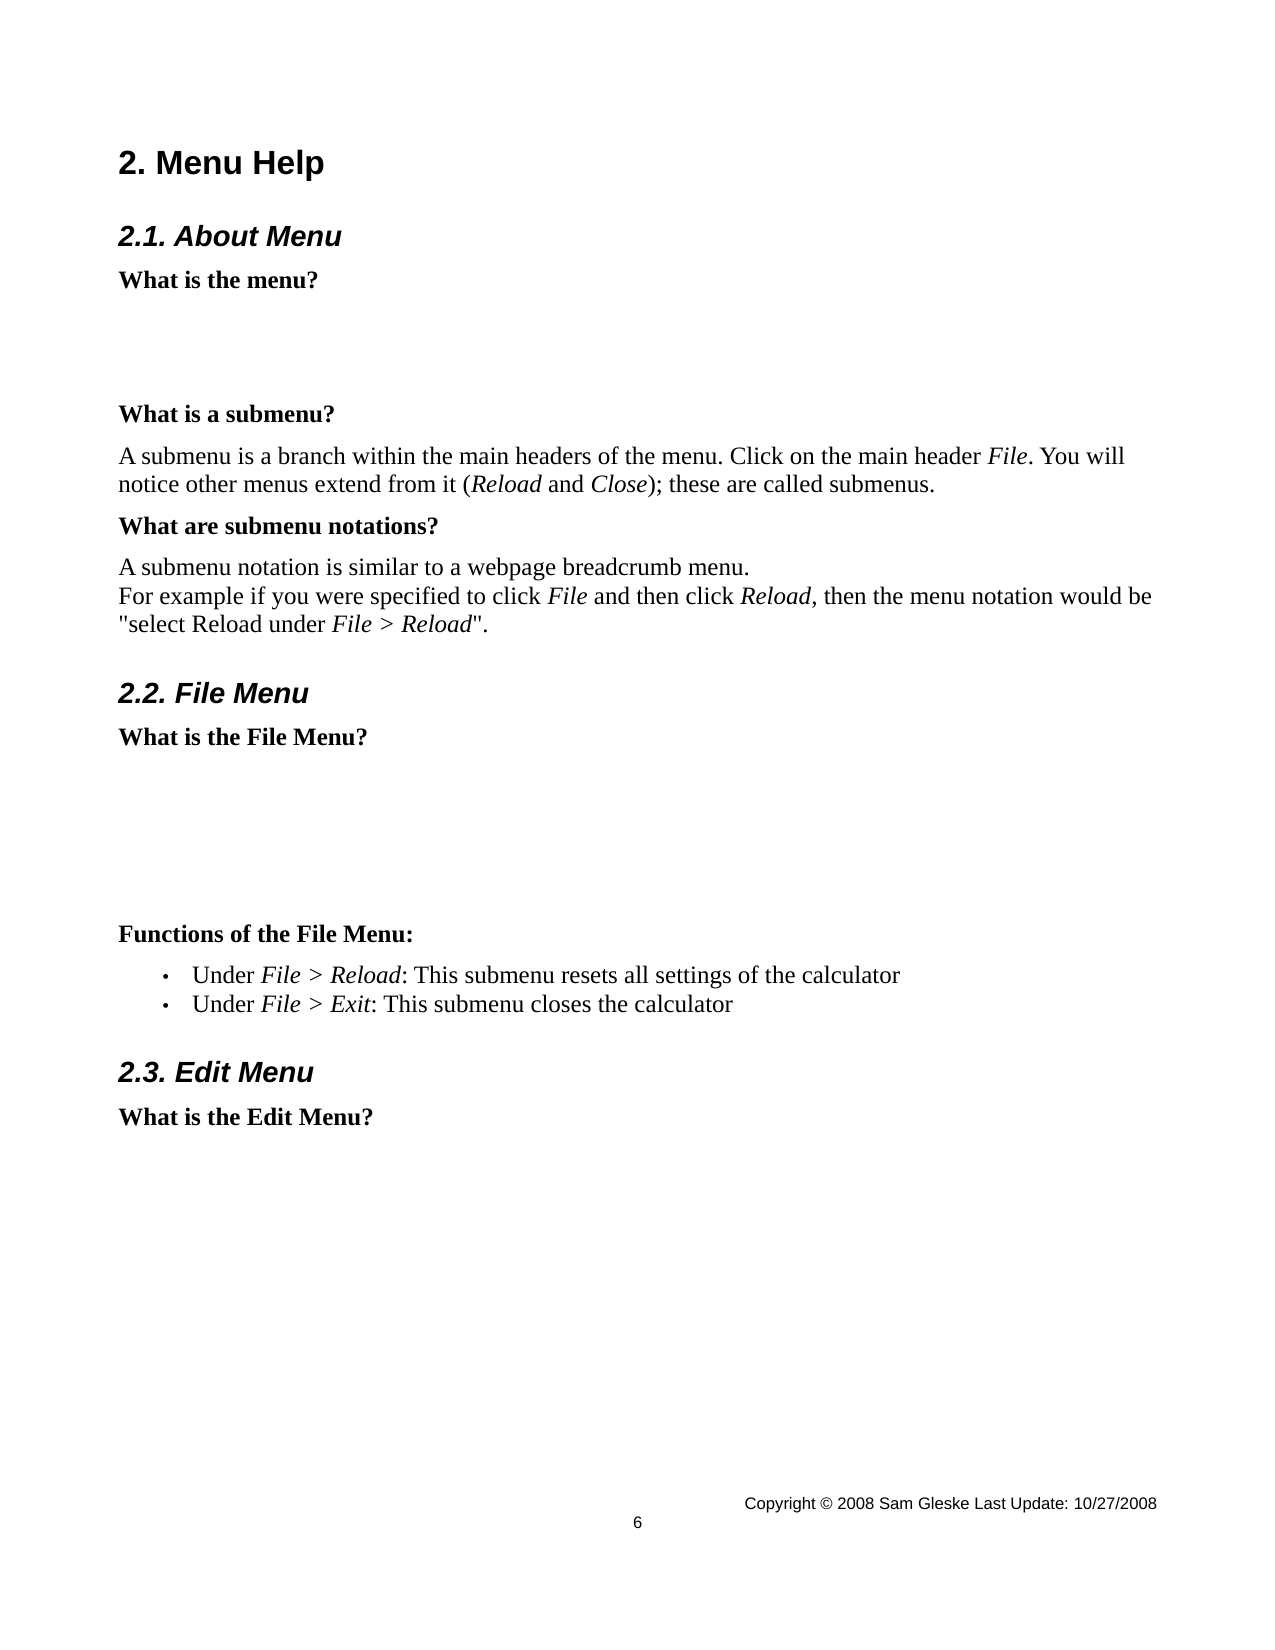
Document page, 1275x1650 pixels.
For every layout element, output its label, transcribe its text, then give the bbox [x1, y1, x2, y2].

subtitle 2.3. Edit Menu [118, 1056, 1157, 1089]
subtitle 2.2. File Menu [118, 676, 1157, 709]
list Under File > Exit: This submenu closes the calculator [162, 989, 1157, 1018]
text A submenu is a branch within the main headers of the menu. Click on the main header File. You will notice other menus extend from it (Reload and Close); these are called submenus. [118, 441, 1157, 498]
text Functions of the File Menu: [118, 919, 1157, 948]
text What is a submenu? [118, 399, 1157, 428]
text A submenu notation is similar to a webpage breadcrumb menu. For example if you were specified to click File and then click Reload, then the menu notation would be "select Reload under File > Reload". [118, 552, 1157, 638]
list Under File > Reload: This submenu resets all settings of the calculator [162, 961, 1157, 989]
subtitle 2. Menu Help [118, 143, 1157, 182]
text What is the Edit Menu? [118, 1102, 1157, 1130]
subtitle 2.1. About Menu [118, 219, 1157, 253]
text What are submenu notations? [118, 511, 1157, 539]
text What is the File Menu? [118, 722, 1157, 751]
text What is the menu? [118, 265, 1157, 294]
